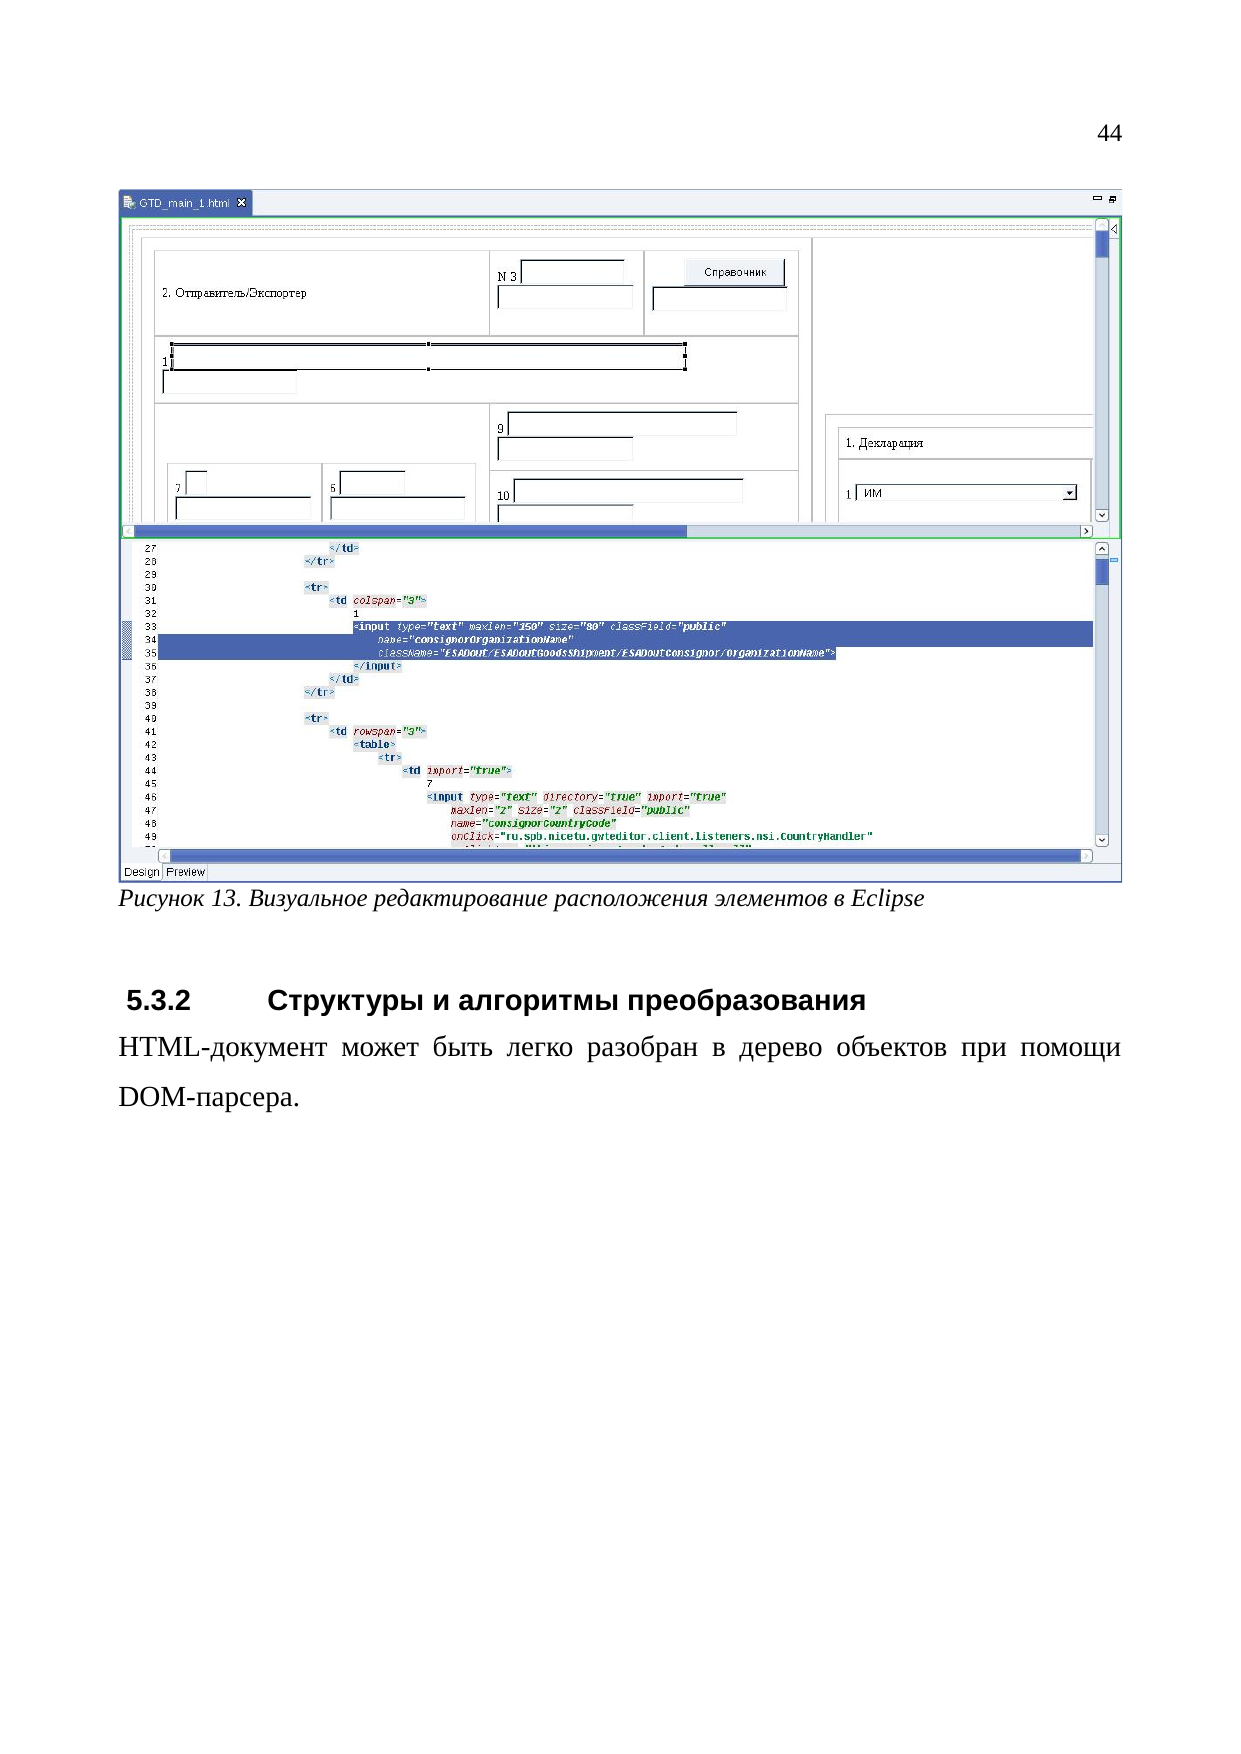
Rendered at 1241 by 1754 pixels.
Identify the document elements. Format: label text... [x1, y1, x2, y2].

picture [118, 189, 1123, 883]
text Рисунок 13. Визуальное редактирование расположения элементов в Eclipse [118, 883, 1122, 912]
subtitle Структуры и алгоритмы преобразования [118, 983, 1122, 1016]
list HTML-документ может быть легко разобран в дерево объектов при помощи DOM-парсера. [81, 1029, 1122, 1113]
